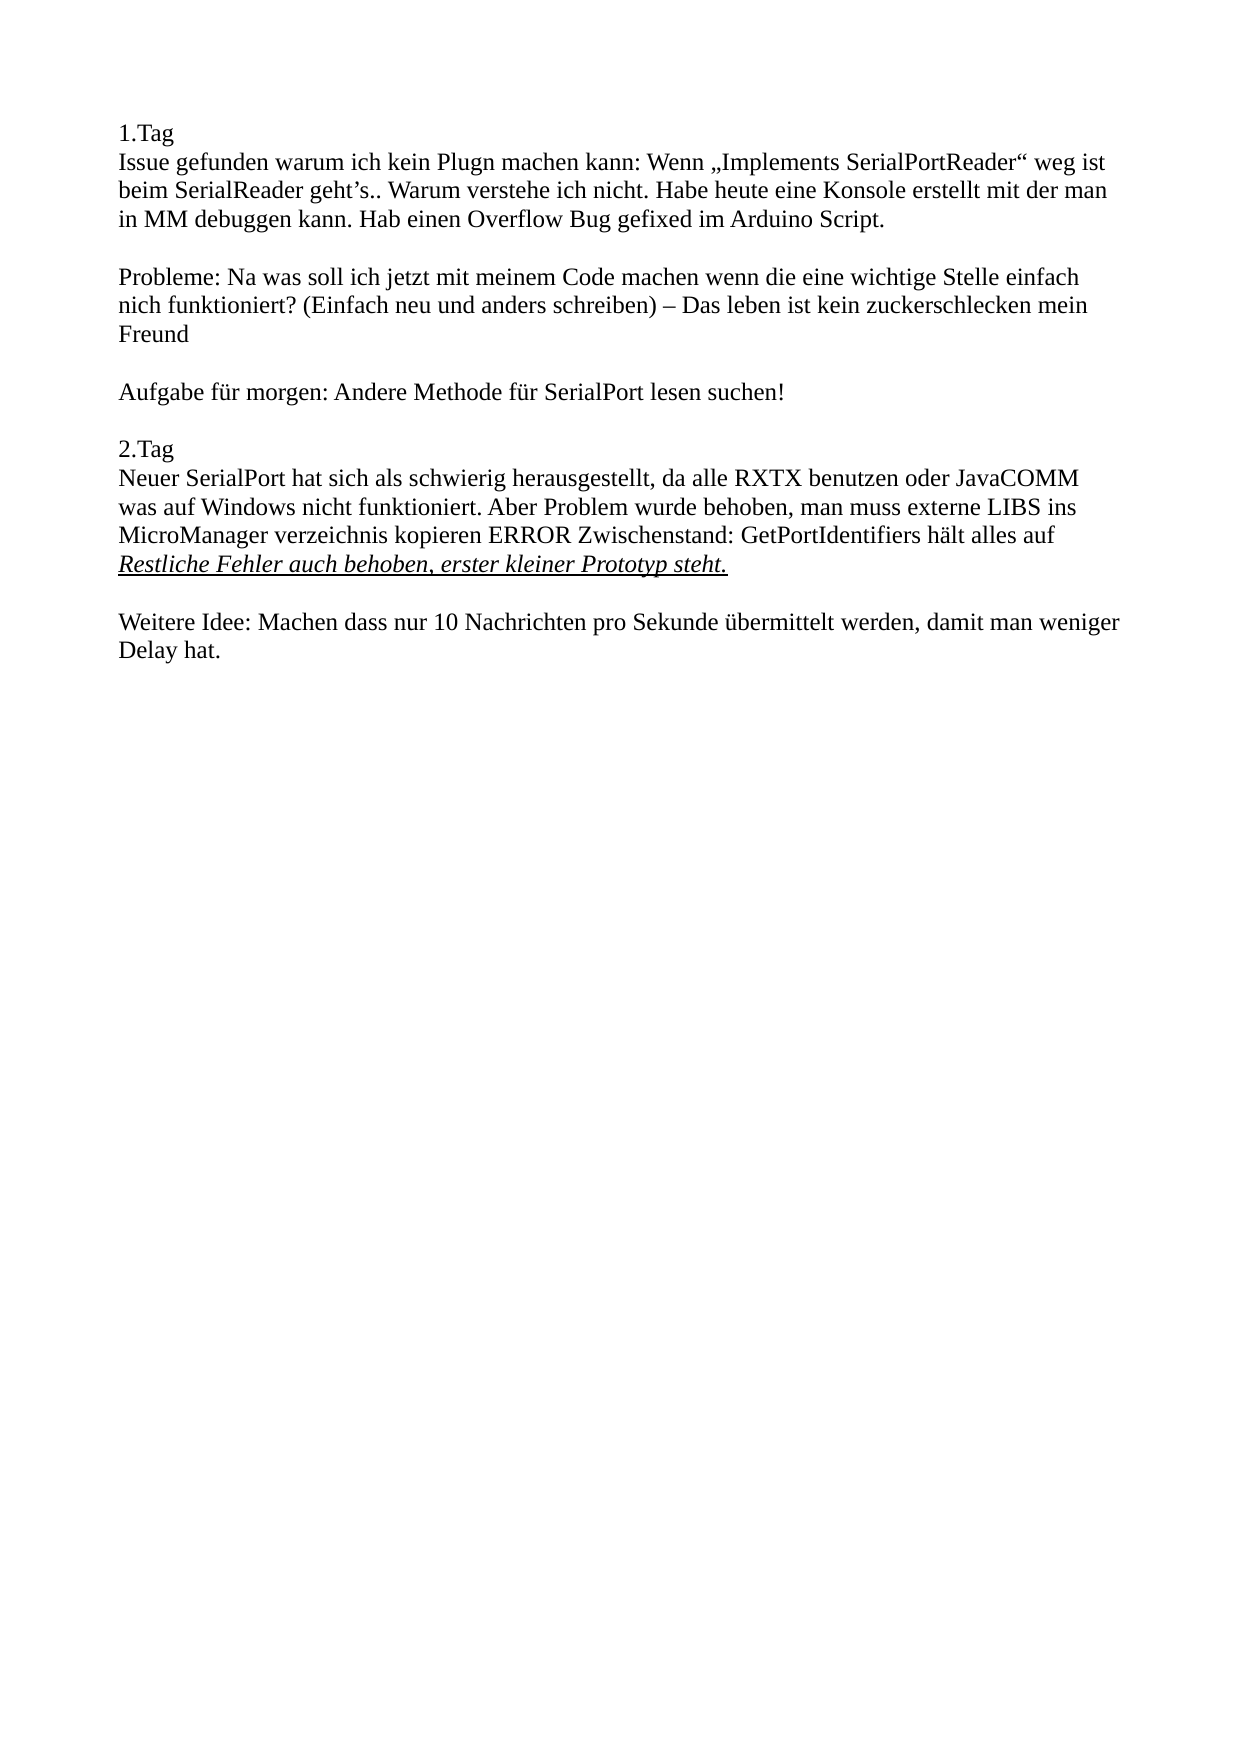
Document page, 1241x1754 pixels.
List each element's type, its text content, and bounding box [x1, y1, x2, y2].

text Restliche Fehler auch behoben, erster kleiner Prototyp steht. [118, 549, 1122, 578]
text Probleme: Na was soll ich jetzt mit meinem Code machen wenn die eine wichtige Stelle einfach nich funktioniert? (Einfach neu und anders schreiben) – Das leben ist kein zuckerschlecken mein Freund [118, 262, 1122, 348]
text Aufgabe für morgen: Andere Methode für SerialPort lesen suchen! [118, 377, 1122, 406]
text Neuer SerialPort hat sich als schwierig herausgestellt, da alle RXTX benutzen oder JavaCOMM was auf Windows nicht funktioniert. Aber Problem wurde behoben, man muss externe LIBS ins MicroManager verzeichnis kopieren ERROR Zwischenstand: GetPortIdentifiers hält alles auf [118, 463, 1122, 549]
text 2.Tag [118, 434, 1122, 463]
text 1.Tag [118, 118, 1122, 147]
text Issue gefunden warum ich kein Plugn machen kann: Wenn „Implements SerialPortReader“ weg ist beim SerialReader geht’s.. Warum verstehe ich nicht. Habe heute eine Konsole erstellt mit der man in MM debuggen kann. Hab einen Overflow Bug gefixed im Arduino Script. [118, 147, 1122, 233]
text Weitere Idee: Machen dass nur 10 Nachrichten pro Sekunde übermittelt werden, damit man weniger Delay hat. [118, 607, 1122, 664]
